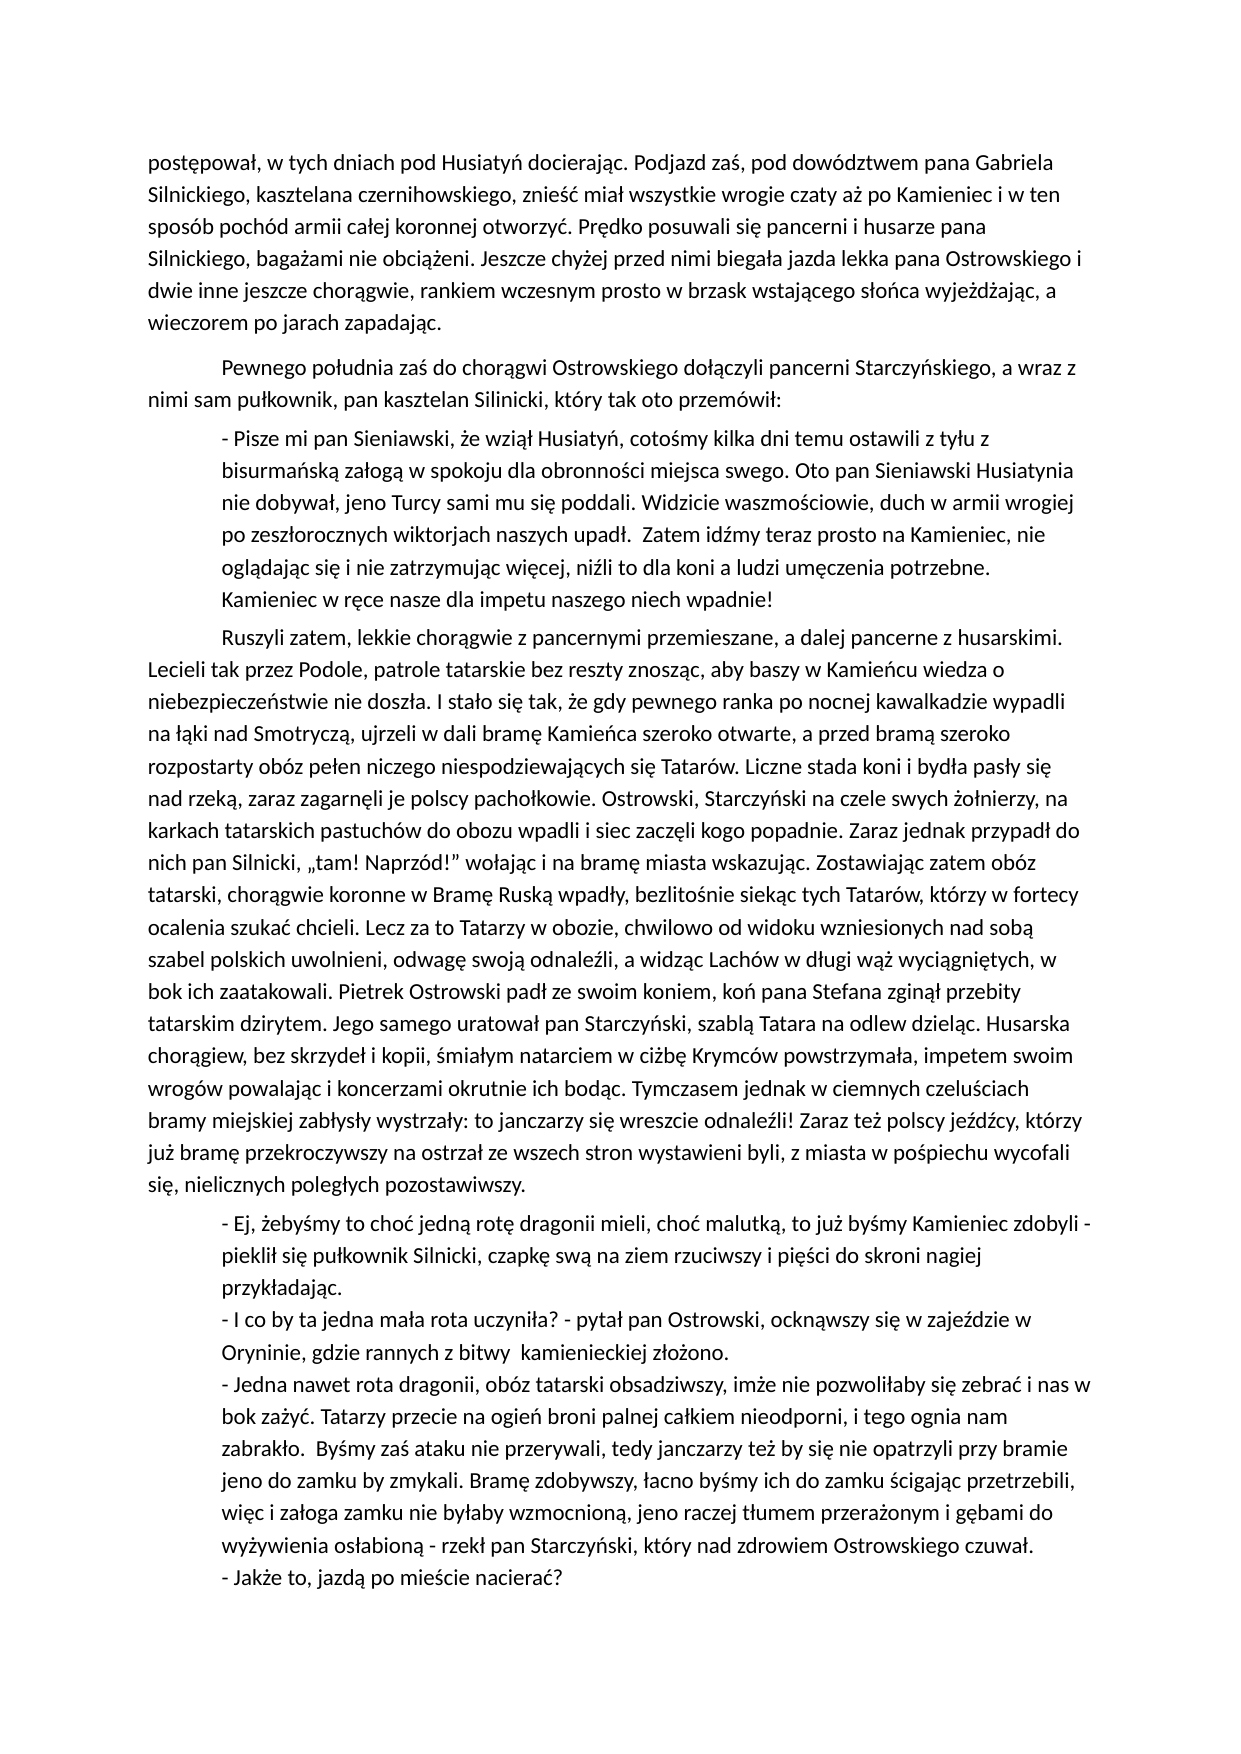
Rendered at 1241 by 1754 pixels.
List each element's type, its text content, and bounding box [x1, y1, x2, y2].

text - Jedna nawet rota dragonii, obóz tatarski obsadziwszy, imże nie pozwoliłaby się zebrać i nas w bok zażyć. Tatarzy przecie na ogień broni palnej całkiem nieodporni, i tego ognia nam zabrakło. Byśmy zaś ataku nie przerywali, tedy janczarzy też by się nie opatrzyli przy bramie jeno do zamku by zmykali. Bramę zdobywszy, łacno byśmy ich do zamku ścigając przetrzebili, więc i załoga zamku nie byłaby wzmocnioną, jeno raczej tłumem przerażonym i gębami do wyżywienia osłabioną - rzekł pan Starczyński, który nad zdrowiem Ostrowskiego czuwał. [221, 1370, 1093, 1559]
text - Ej, żebyśmy to choć jedną rotę dragonii mieli, choć malutką, to już byśmy Kamieniec zdobyli - pieklił się pułkownik Silnicki, czapkę swą na ziem rzuciwszy i pięści do skroni nagiej przykładając. [221, 1209, 1093, 1301]
text Pewnego południa zaś do chorągwi Ostrowskiego dołączyli pancerni Starczyńskiego, a wraz z nimi sam pułkownik, pan kasztelan Silinicki, który tak oto przemówił: [148, 353, 1093, 413]
text postępował, w tych dniach pod Husiatyń docierając. Podjazd zaś, pod dowództwem pana Gabriela Silnickiego, kasztelana czernihowskiego, znieść miał wszystkie wrogie czaty aż po Kamieniec i w ten sposób pochód armii całej koronnej otworzyć. Prędko posuwali się pancerni i husarze pana Silnickiego, bagażami nie obciążeni. Jeszcze chyżej przed nimi biegała jazda lekka pana Ostrowskiego i dwie inne jeszcze chorągwie, rankiem wczesnym prosto w brzask wstającego słońca wyjeżdżając, a wieczorem po jarach zapadając. [148, 148, 1093, 337]
text - Jakże to, jazdą po mieście nacierać? [221, 1563, 1093, 1591]
text - Pisze mi pan Sieniawski, że wziął Husiatyń, cotośmy kilka dni temu ostawili z tyłu z bisurmańską załogą w spokoju dla obronności miejsca swego. Oto pan Sieniawski Husiatynia nie dobywał, jeno Turcy sami mu się poddali. Widzicie waszmościowie, duch w armii wrogiej po zeszłorocznych wiktorjach naszych upadł. Zatem idźmy teraz prosto na Kamieniec, nie oglądając się i nie zatrzymując więcej, niźli to dla koni a ludzi umęczenia potrzebne. Kamieniec w ręce nasze dla impetu naszego niech wpadnie! [221, 424, 1093, 613]
text - I co by ta jedna mała rota uczyniła? - pytał pan Ostrowski, ocknąwszy się w zajeździe w Oryninie, gdzie rannych z bitwy kamienieckiej złożono. [221, 1305, 1093, 1366]
text Ruszyli zatem, lekkie chorągwie z pancernymi przemieszane, a dalej pancerne z husarskimi. Lecieli tak przez Podole, patrole tatarskie bez reszty znosząc, aby baszy w Kamieńcu wiedza o niebezpieczeństwie nie doszła. I stało się tak, że gdy pewnego ranka po nocnej kawalkadzie wypadli na łąki nad Smotryczą, ujrzeli w dali bramę Kamieńca szeroko otwarte, a przed bramą szeroko rozpostarty obóz pełen niczego niespodziewających się Tatarów. Liczne stada koni i bydła pasły się nad rzeką, zaraz zagarnęli je polscy pachołkowie. Ostrowski, Starczyński na czele swych żołnierzy, na karkach tatarskich pastuchów do obozu wpadli i siec zaczęli kogo popadnie. Zaraz jednak przypadł do nich pan Silnicki, „tam! Naprzód!” wołając i na bramę miasta wskazując. Zostawiając zatem obóz tatarski, chorągwie koronne w Bramę Ruską wpadły, bezlitośnie siekąc tych Tatarów, którzy w fortecy ocalenia szukać chcieli. Lecz za to Tatarzy w obozie, chwilowo od widoku wzniesionych nad sobą szabel polskich uwolnieni, odwagę swoją odnaleźli, a widząc Lachów w długi wąż wyciągniętych, w bok ich zaatakowali. Pietrek Ostrowski padł ze swoim koniem, koń pana Stefana zginął przebity tatarskim dzirytem. Jego samego uratował pan Starczyński, szablą Tatara na odlew dzieląc. Husarska chorągiew, bez skrzydeł i kopii, śmiałym natarciem w ciżbę Krymców powstrzymała, impetem swoim wrogów powalając i koncerzami okrutnie ich bodąc. Tymczasem jednak w ciemnych czeluściach bramy miejskiej zabłysły wystrzały: to janczarzy się wreszcie odnaleźli! Zaraz też polscy jeźdźcy, którzy już bramę przekroczywszy na ostrzał ze wszech stron wystawieni byli, z miasta w pośpiechu wycofali się, nielicznych poległych pozostawiwszy. [148, 623, 1093, 1198]
